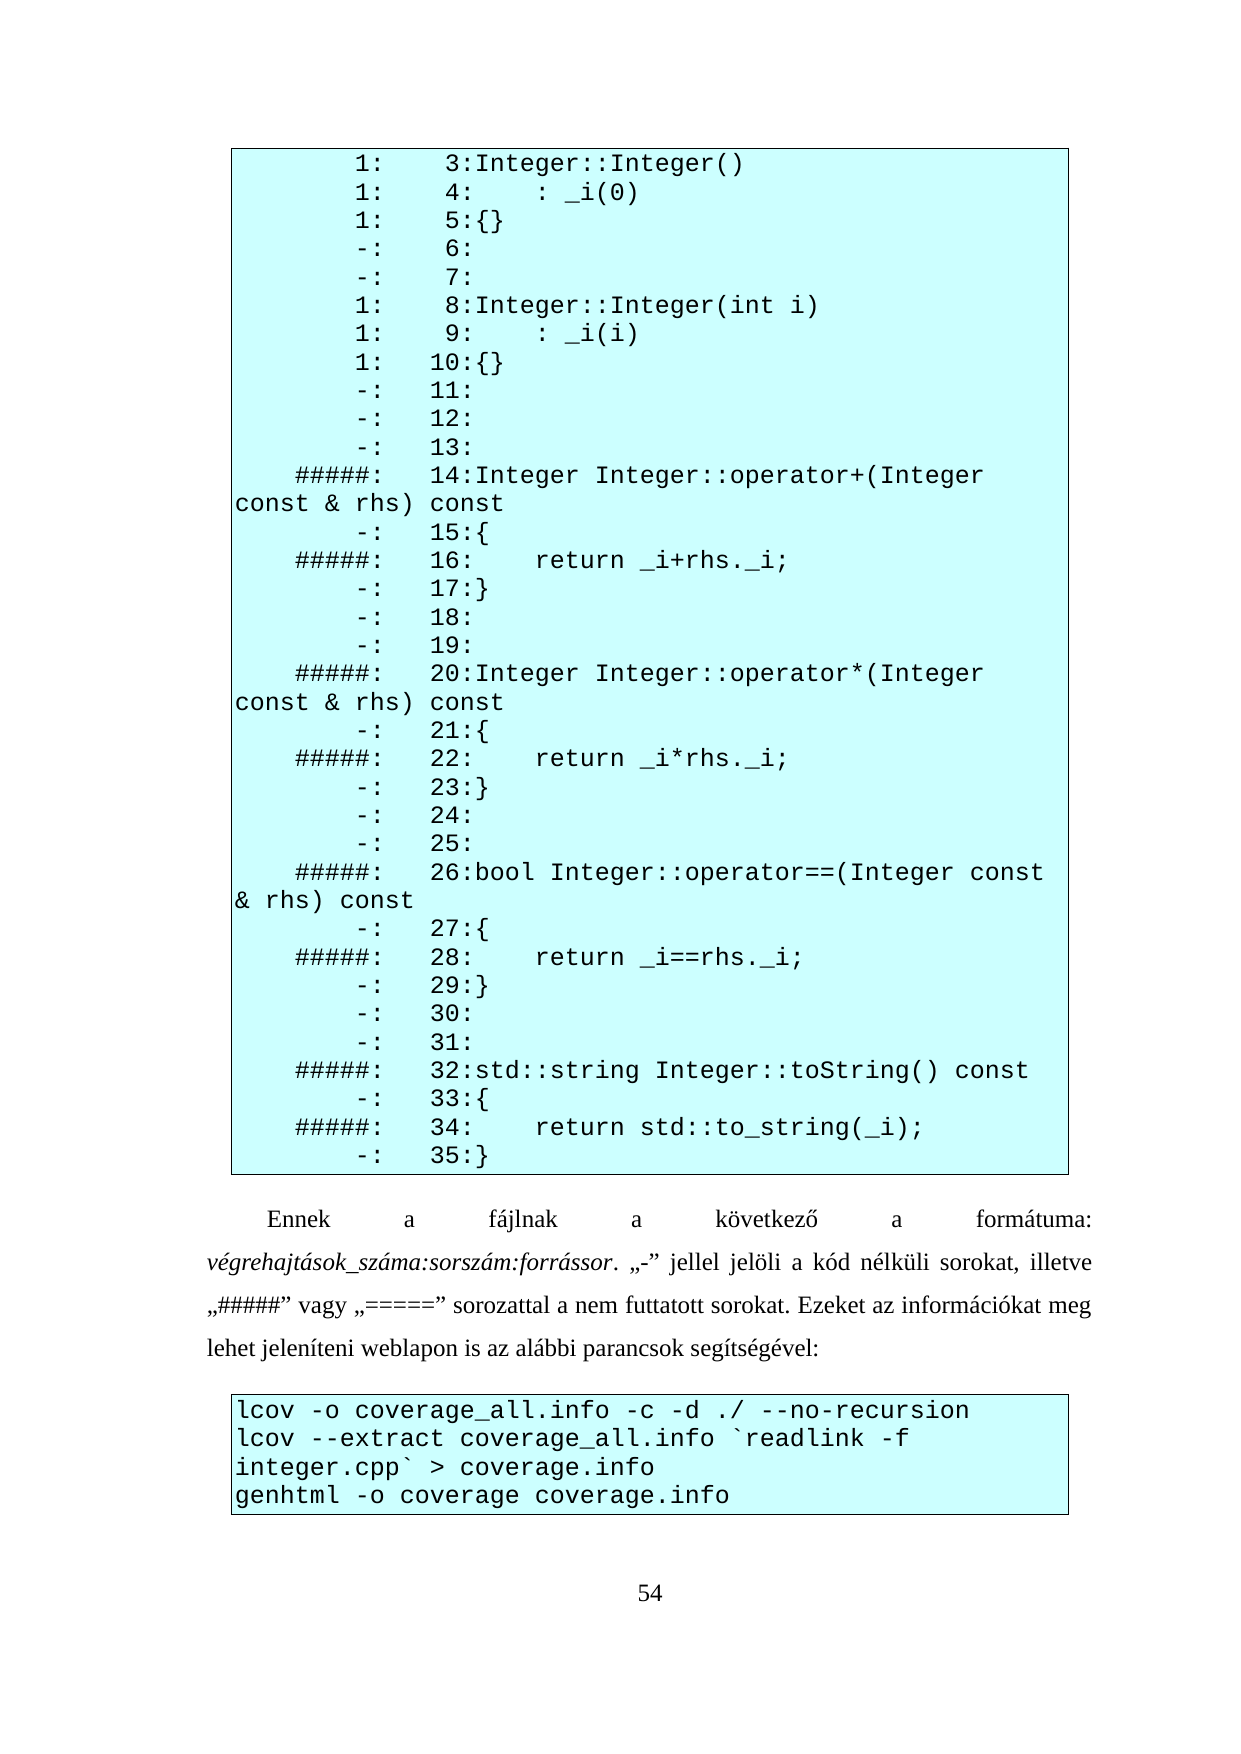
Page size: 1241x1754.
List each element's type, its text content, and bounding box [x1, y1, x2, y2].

text Ennek a fájlnak a következő a formátuma: végrehajtások_száma:sorszám:forrássor. „-” jellel jelöli a kód nélküli sorokat, illetve „#####” vagy „=====” sorozattal a nem futtatott sorokat. Ezeket az információkat meg lehet jeleníteni weblapon is az alábbi parancsok segítségével: [207, 1204, 1093, 1362]
text 1: 3:Integer::Integer() 1: 4: : _i(0) 1: 5:{} -: 6: -: 7: 1: 8:Integer::Integer(int i) 1: 9: : _i(i) 1: 10:{} -: 11: -: 12: -: 13: #####: 14:Integer Integer::operator+(Integer const & rhs) const -: 15:{ #####: 16: return _i+rhs._i; -: 17:} -: 18: -: 19: #####: 20:Integer Integer::operator*(Integer const & rhs) const -: 21:{ #####: 22: return _i*rhs._i; -: 23:} -: 24: -: 25: #####: 26:bool Integer::operator==(Integer const & rhs) const -: 27:{ #####: 28: return _i==rhs._i; -: 29:} -: 30: -: 31: #####: 32:std::string Integer::toString() const -: 33:{ #####: 34: return std::to_string(_i); -: 35:} [232, 149, 1068, 1174]
text lcov -o coverage_all.info -c -d ./ --no-recursion lcov --extract coverage_all.info `readlink -f integer.cpp` > coverage.info genhtml -o coverage coverage.info [232, 1395, 1068, 1514]
